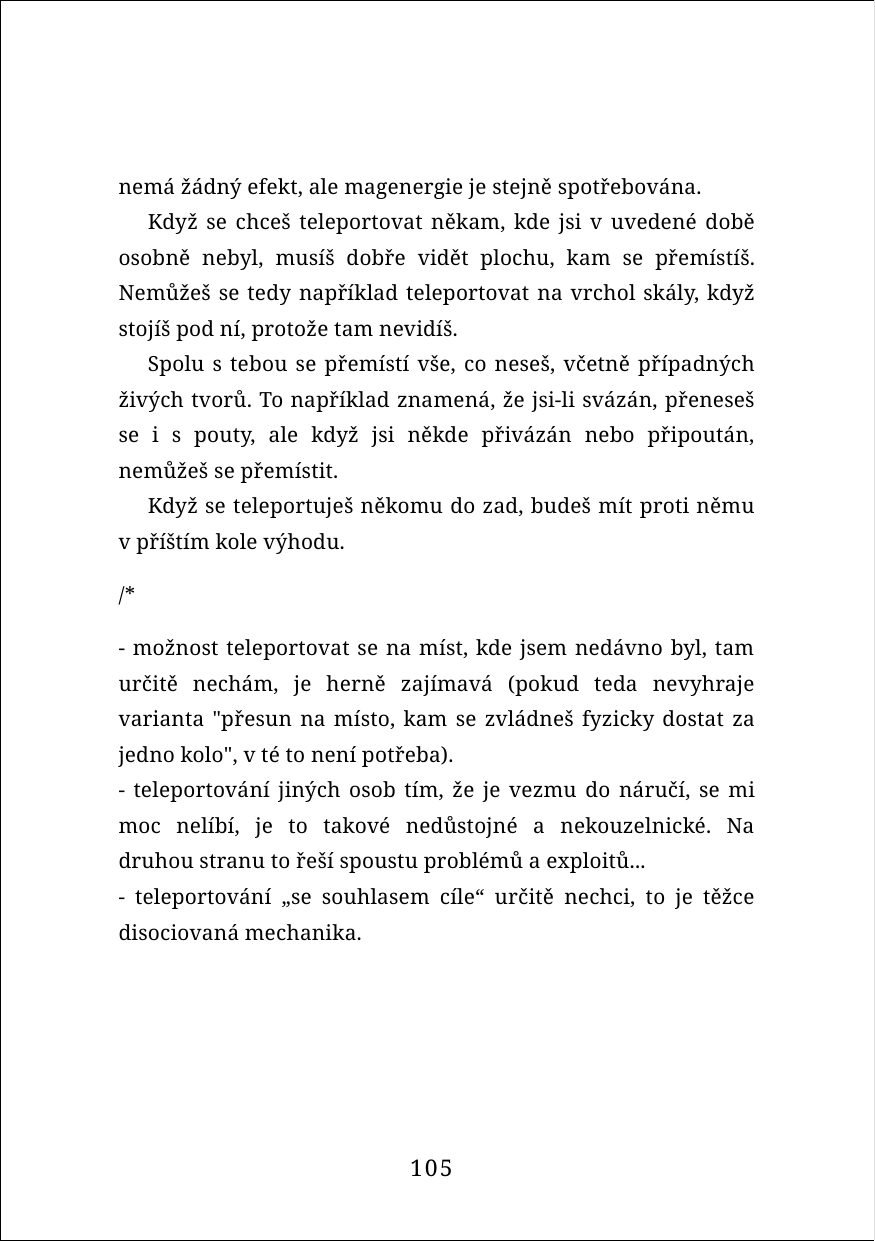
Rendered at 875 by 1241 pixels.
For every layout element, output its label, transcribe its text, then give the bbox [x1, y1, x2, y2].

text nemá žádný efekt, ale magenergie je stejně spotřebována. Když se chceš teleportovat někam, kde jsi v uvedené době osobně nebyl, musíš dobře vidět plochu, kam se přemístíš. Nemůžeš se tedy například teleportovat na vrchol skály, když stojíš pod ní, protože tam nevidíš. Spolu s tebou se přemístí vše, co neseš, včetně případných živých tvorů. To například znamená, že jsi-li svázán, přeneseš se i s pouty, ale když jsi někde přivázán nebo připoután, nemůžeš se přemístit. Když se teleportuješ někomu do zad, budeš mít proti němu v příštím kole výhodu. [118, 172, 756, 555]
text /* [118, 580, 756, 609]
text - možnost teleportovat se na míst, kde jsem nedávno byl, tam určitě nechám, je herně zajímavá (pokud teda nevyhraje varianta "přesun na místo, kam se zvládneš fyzicky dostat za jedno kolo", v té to není potřeba). - teleportování jiných osob tím, že je vezmu do náručí, se mi moc nelíbí, je to takové nedůstojné a nekouzelnické. Na druhou stranu to řeší spoustu problémů a exploitů... - teleportování „se souhlasem cíle“ určitě nechci, to je těžce disociovaná mechanika. [118, 633, 756, 946]
